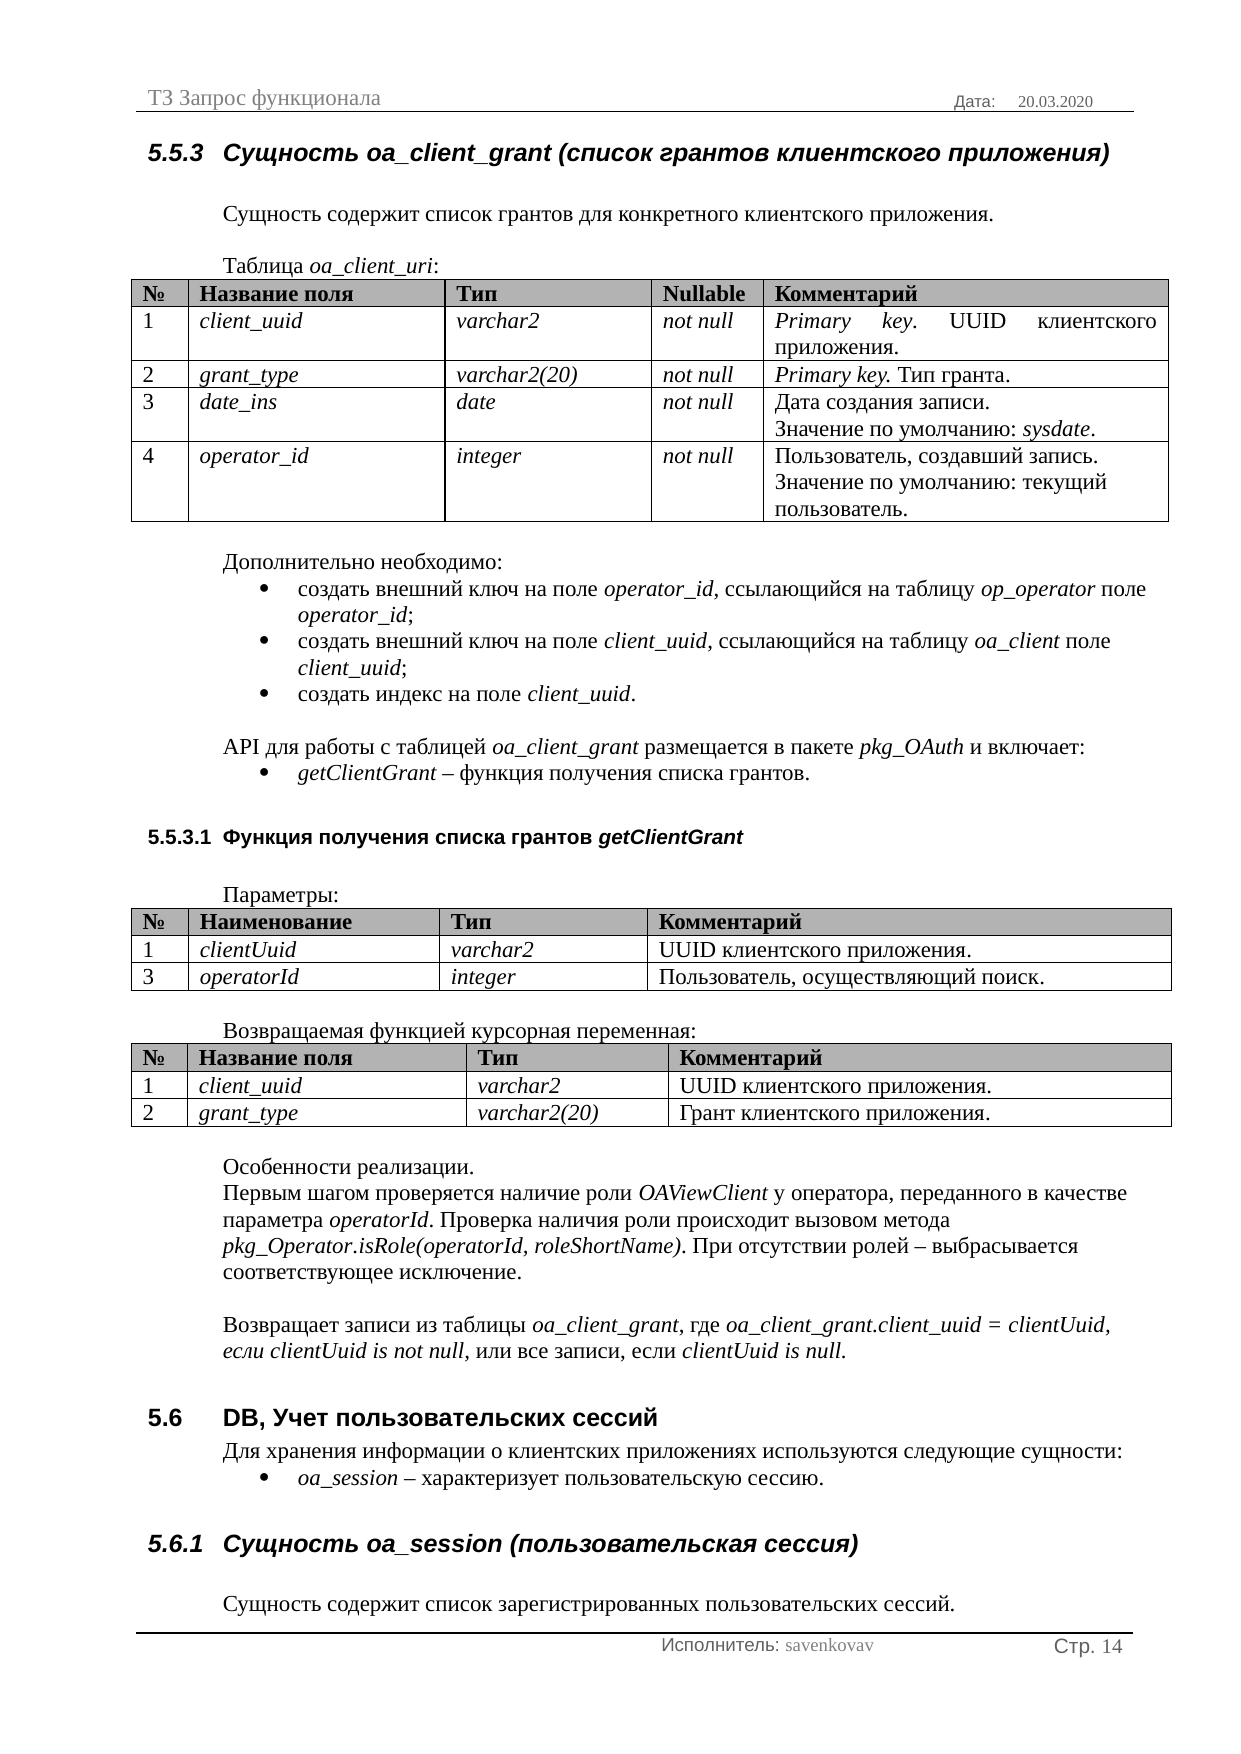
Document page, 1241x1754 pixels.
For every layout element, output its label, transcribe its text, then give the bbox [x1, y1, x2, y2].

table_cell UUID клиентского приложения. [648, 936, 1171, 962]
table_header Комментарий [764, 280, 1168, 306]
subtitle Сущность oa_client_grant (список грантов клиентского приложения) [148, 138, 1152, 167]
table_cell integer [440, 963, 647, 989]
table_header Комментарий [669, 1044, 1171, 1071]
text Возвращает записи из таблицы oa_client_grant, где oa_client_grant.client_uuid = clientUuid, если clientUuid is not null, или все записи, если clientUuid is null. [223, 1311, 1152, 1364]
table_cell varchar2(20) [446, 361, 651, 387]
list создать внешний ключ на поле operator_id, ссылающийся на таблицу op_operator поле operator_id; [260, 575, 1152, 627]
text Сущность содержит список зарегистрированных пользовательских сессий. [223, 1591, 1152, 1617]
table_cell varchar2 [467, 1072, 668, 1098]
text Сущность содержит список грантов для конкретного клиентского приложения. [223, 199, 1152, 226]
table_cell 1 [132, 307, 188, 360]
list getClientGrant – функция получения списка грантов. [260, 759, 1152, 786]
list создать индекс на поле client_uuid. [260, 680, 1152, 707]
table_cell clientUuid [189, 936, 439, 962]
table_cell varchar2 [446, 307, 651, 360]
table_cell Дата создания записи. Значение по умолчанию: sysdate. [764, 388, 1168, 441]
text API для работы с таблицей oa_client_grant размещается в пакете pkg_OAuth и включает: [223, 733, 1152, 759]
table_cell 3 [132, 388, 188, 441]
table_cell 2 [132, 361, 188, 387]
table_cell 1 [132, 936, 188, 962]
subtitle DB, Учет пользовательских сессий [148, 1403, 1152, 1431]
table_header Название поля [189, 280, 444, 306]
table_cell 1 [132, 1072, 187, 1098]
table_cell varchar2 [440, 936, 647, 962]
subtitle Функция получения списка грантов getClientGrant [148, 824, 1152, 848]
text Для хранения информации о клиентских приложениях используются следующие сущности: [223, 1438, 1152, 1464]
table_header Тип [467, 1044, 668, 1071]
table_header Название поля [188, 1044, 466, 1071]
table_cell Пользователь, осуществляющий поиск. [648, 963, 1171, 989]
table_header № [132, 909, 188, 935]
table_cell operator_id [189, 442, 444, 521]
subtitle Сущность oa_session (пользовательская сессия) [148, 1529, 1152, 1558]
table_header Nullable [652, 280, 763, 306]
text Возвращаемая функцией курсорная переменная: [223, 1017, 1152, 1043]
table_cell client_uuid [189, 307, 444, 360]
table_header Комментарий [648, 909, 1171, 935]
table_header № [132, 1044, 187, 1071]
text Особенности реализации. [223, 1153, 1152, 1179]
table_cell not null [652, 388, 763, 441]
table_cell integer [446, 442, 651, 521]
table_header Тип [446, 280, 651, 306]
text Дополнительно необходимо: [223, 548, 1152, 575]
text Первым шагом проверяется наличие роли OAViewClient у оператора, переданного в качестве параметра operatorId. Проверка наличия роли происходит вызовом метода pkg_Operator.isRole(operatorId, roleShortName). При отсутствии ролей – выбрасывается соответствующее исключение. [223, 1179, 1152, 1285]
table_cell 4 [132, 442, 188, 521]
table_cell 3 [132, 963, 188, 989]
list создать внешний ключ на поле client_uuid, ссылающийся на таблицу oa_client поле client_uuid; [260, 627, 1152, 680]
table_cell Пользователь, создавший запись. Значение по умолчанию: текущий пользователь. [764, 442, 1168, 521]
table_cell date [446, 388, 651, 441]
table_cell Primary key. UUID клиентского приложения. [764, 307, 1168, 360]
text Параметры: [223, 881, 1152, 907]
table_cell not null [652, 307, 763, 360]
table_cell grant_type [188, 1099, 466, 1126]
table_cell operatorId [189, 963, 439, 989]
table_cell date_ins [189, 388, 444, 441]
table_header № [132, 280, 188, 306]
table_cell Primary key. Тип гранта. [764, 361, 1168, 387]
list oa_session – характеризует пользовательскую сессию. [260, 1464, 1152, 1490]
table_cell grant_type [189, 361, 444, 387]
table_header Наименование [189, 909, 439, 935]
text Таблица oa_client_uri: [223, 252, 1152, 279]
table_cell Грант клиентского приложения. [669, 1099, 1171, 1126]
table_cell not null [652, 442, 763, 521]
table_cell client_uuid [188, 1072, 466, 1098]
table_cell 2 [132, 1099, 187, 1126]
table_cell UUID клиентского приложения. [669, 1072, 1171, 1098]
table_cell not null [652, 361, 763, 387]
table_cell varchar2(20) [467, 1099, 668, 1126]
table_header Тип [440, 909, 647, 935]
